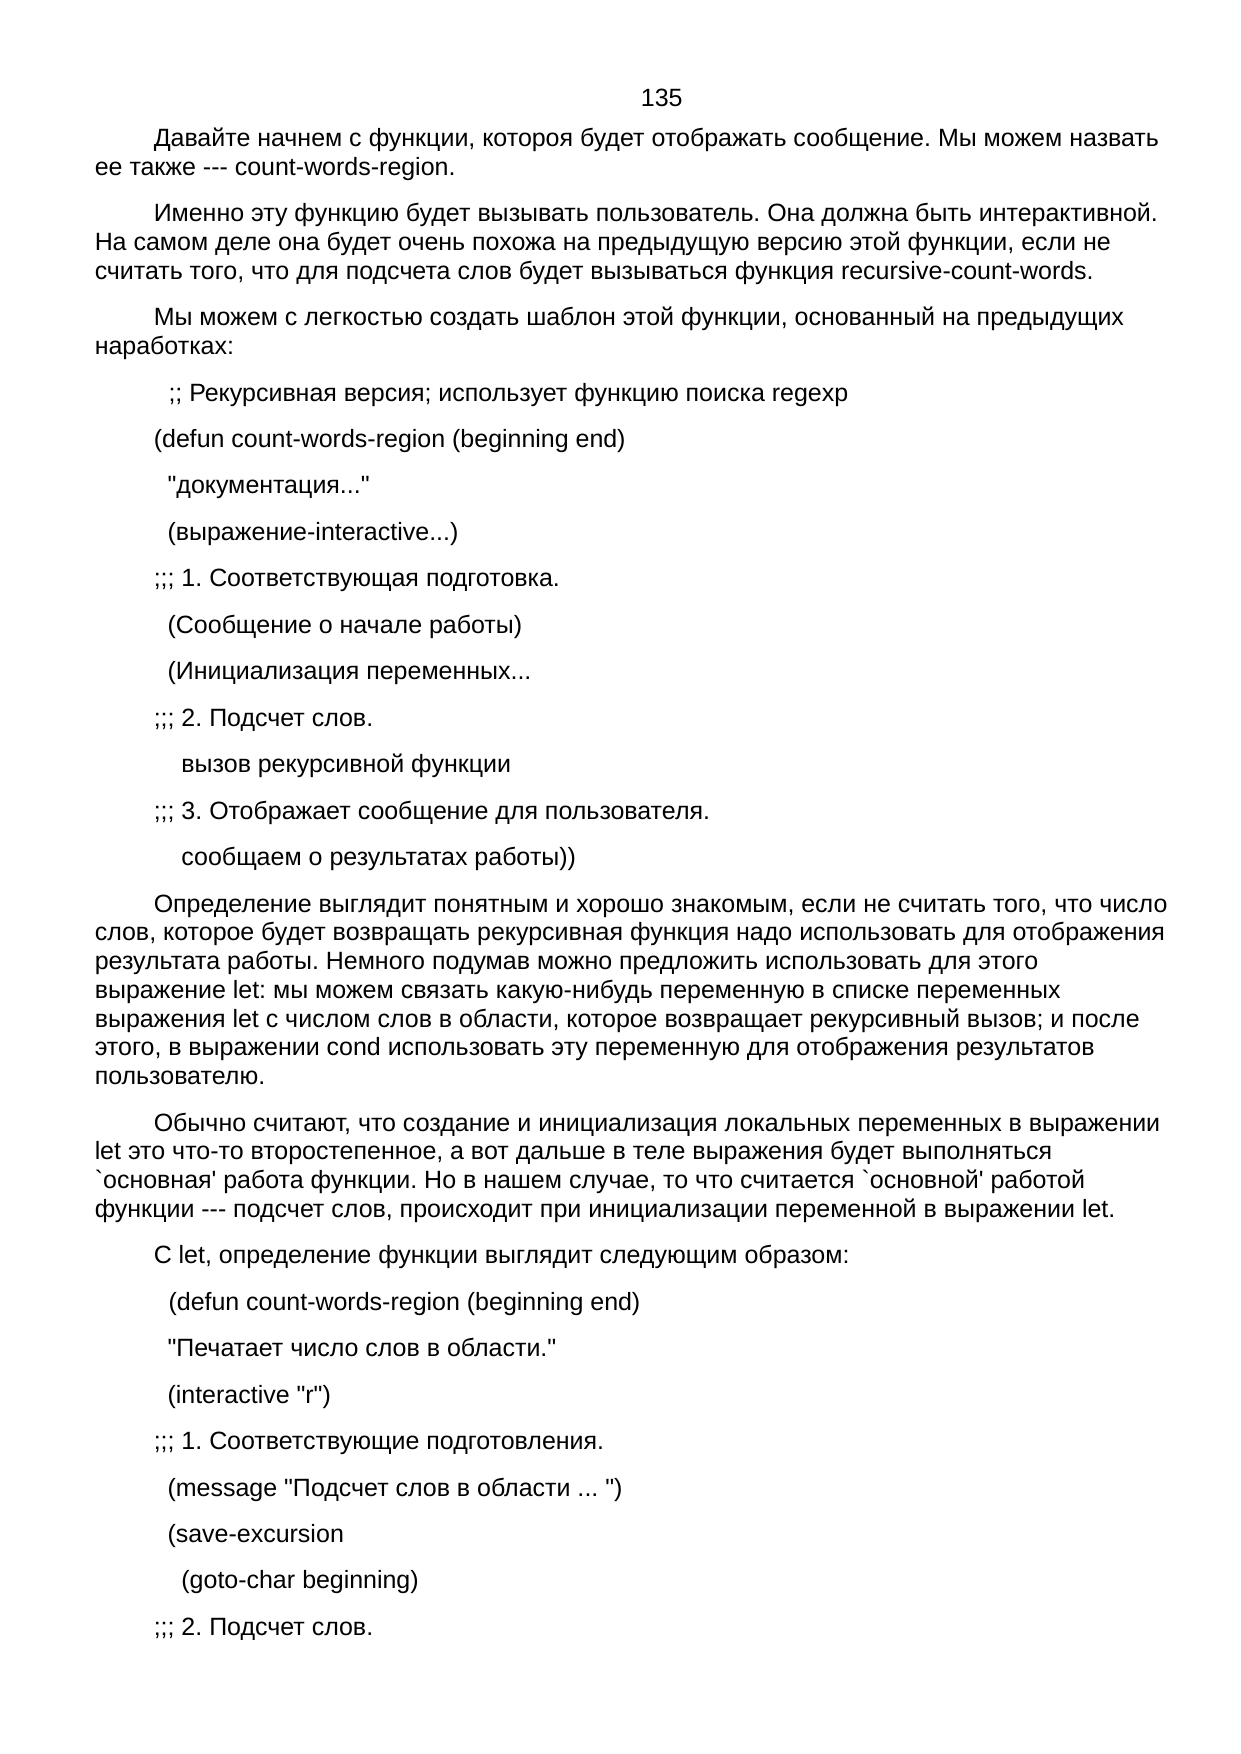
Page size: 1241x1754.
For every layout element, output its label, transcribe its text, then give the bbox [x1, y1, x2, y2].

text ;; Рекурсивная версия; использует функцию поиска regexp [94, 378, 1169, 406]
text (interactive "r") [94, 1380, 1169, 1408]
text (выражение-interactive...) [94, 517, 1169, 546]
text Давайте начнем с функции, котороя будет отображать сообщение. Мы можем назвать ее также --- count-words-region. [94, 123, 1169, 181]
text ;;; 2. Подсчет слов. [94, 703, 1169, 732]
text Определение выглядит понятным и хорошо знакомым, если не считать того, что число слов, которое будет возвращать рекурсивная функция надо использовать для отображения результата работы. Немного подумав можно предложить использовать для этого выражение let: мы можем связать какую-нибудь переменную в списке переменных выражения let с числом слов в области, которое возвращает рекурсивный вызов; и после этого, в выражении cond использовать эту переменную для отображения результатов пользователю. [94, 889, 1169, 1090]
text (defun count-words-region (beginning end) [94, 1287, 1169, 1316]
text Обычно считают, что создание и инициализация локальных переменных в выражении let это что-то второстепенное, а вот дальше в теле выражения будет выполняться `основная' работа функции. Но в нашем случае, то что считается `основной' работой функции --- подсчет слов, происходит при инициализации переменной в выражении let. [94, 1108, 1169, 1223]
text ;;; 3. Отображает сообщение для пользователя. [94, 796, 1169, 824]
text "документация..." [94, 471, 1169, 499]
text (Сообщение о начале работы) [94, 610, 1169, 639]
text (save-excursion [94, 1519, 1169, 1548]
text ;;; 1. Соответствующая подготовка. [94, 563, 1169, 592]
text (message "Подсчет слов в области ... ") [94, 1473, 1169, 1501]
text Мы можем с легкостью создать шаблон этой функции, основанный на предыдущих наработках: [94, 302, 1169, 360]
text вызов рекурсивной функции [94, 749, 1169, 778]
text ;;; 1. Соответствующие подготовления. [94, 1426, 1169, 1455]
text "Печатает число слов в области." [94, 1333, 1169, 1362]
text С let, определение функции выглядит следующим образом: [94, 1240, 1169, 1269]
text сообщаем о результатах работы)) [94, 842, 1169, 871]
text ;;; 2. Подсчет слов. [94, 1612, 1169, 1641]
text (defun count-words-region (beginning end) [94, 424, 1169, 453]
text Именно эту функцию будет вызывать пользователь. Она должна быть интерактивной. На самом деле она будет очень похожа на предыдущую версию этой функции, если не считать того, что для подсчета слов будет вызываться функция recursive-count-words. [94, 198, 1169, 285]
text (Инициализация переменных... [94, 656, 1169, 685]
text (goto-char beginning) [94, 1566, 1169, 1594]
